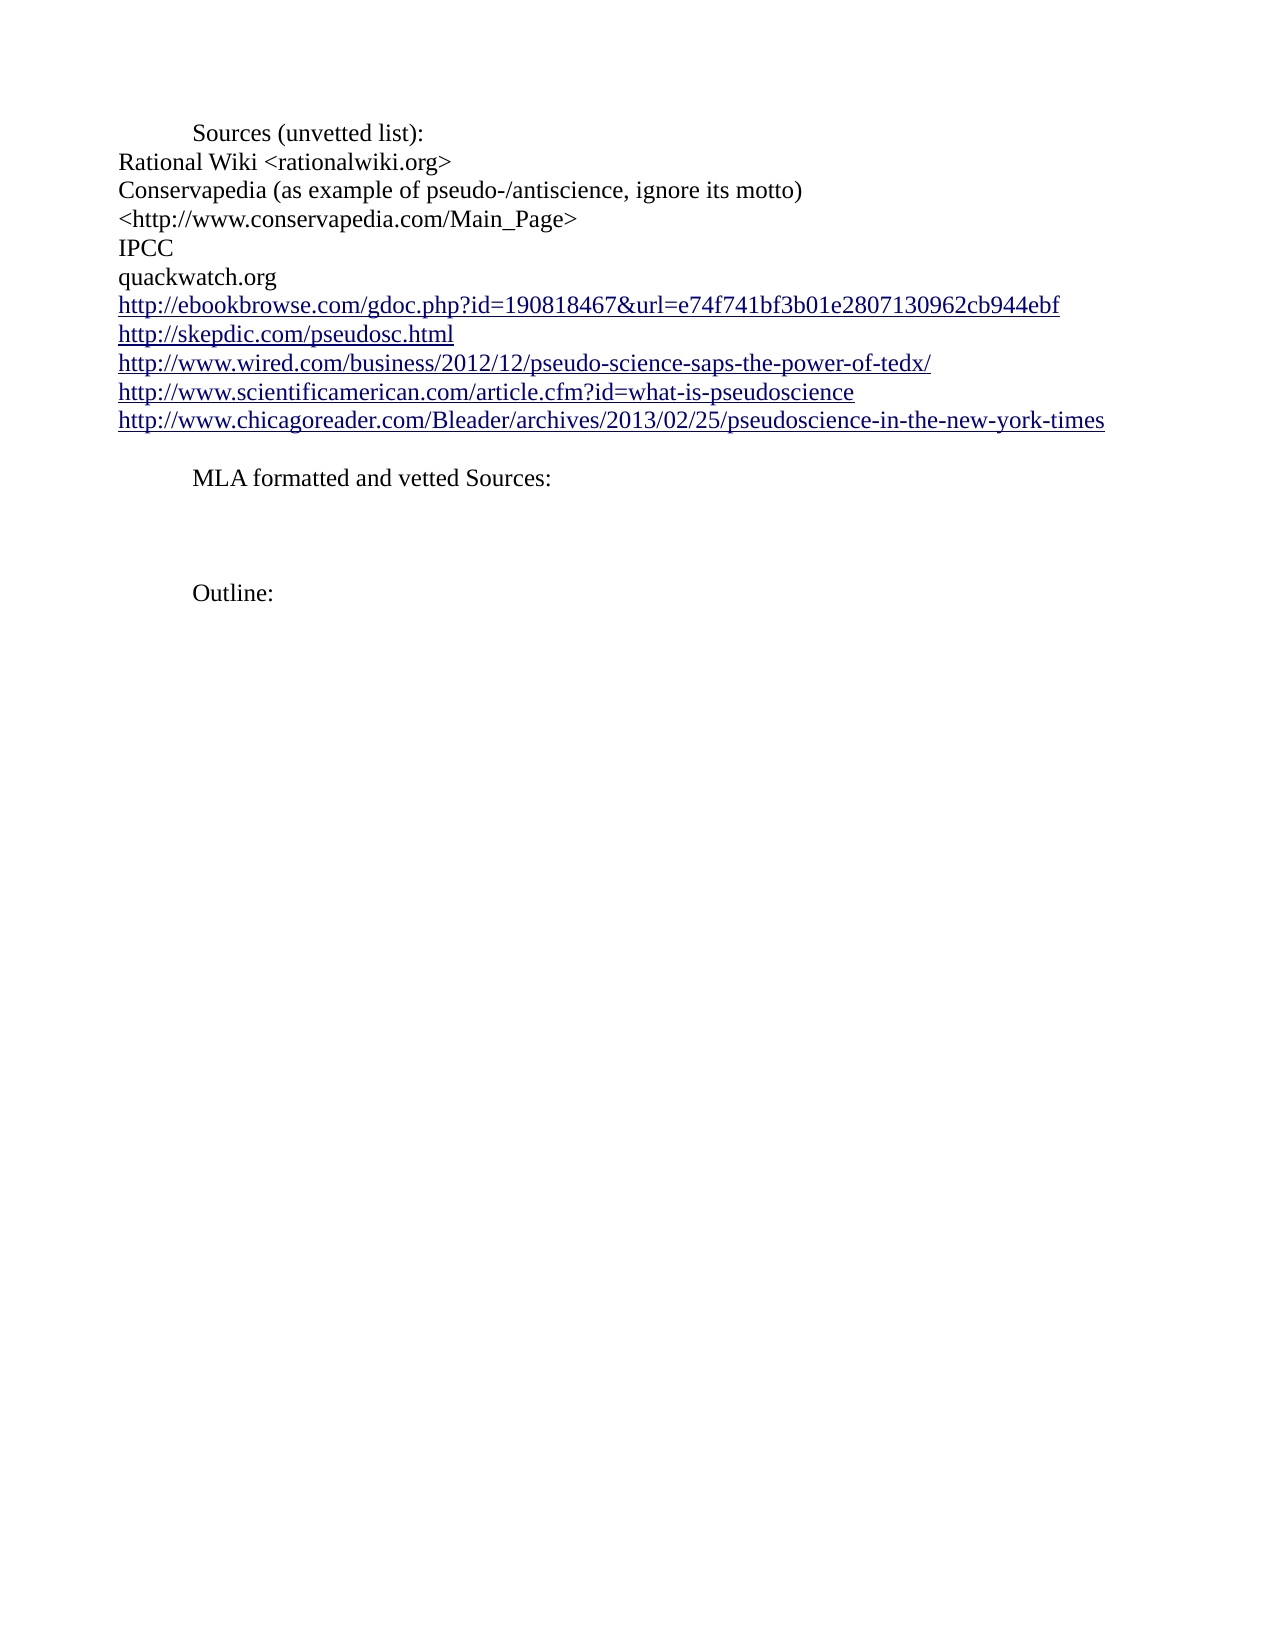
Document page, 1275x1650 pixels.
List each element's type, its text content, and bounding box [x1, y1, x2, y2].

text http://ebookbrowse.com/gdoc.php?id=190818467&url=e74f741bf3b01e2807130962cb944ebf [118, 291, 1157, 319]
text http://www.chicagoreader.com/Bleader/archives/2013/02/25/pseudoscience-in-the-new-york-times [118, 406, 1157, 434]
text Outline: [118, 578, 1157, 607]
text http://www.wired.com/business/2012/12/pseudo-science-saps-the-power-of-tedx/ [118, 348, 1157, 377]
text Rational Wiki <rationalwiki.org> [118, 147, 1157, 176]
text Sources (unvetted list): [118, 118, 1157, 147]
text MLA formatted and vetted Sources: [118, 463, 1157, 492]
text IPCC [118, 233, 1157, 262]
text http://skepdic.com/pseudosc.html [118, 319, 1157, 348]
text http://www.scientificamerican.com/article.cfm?id=what-is-pseudoscience [118, 377, 1157, 406]
text Conservapedia (as example of pseudo-/antiscience, ignore its motto) <http://www.conservapedia.com/Main_Page> [118, 176, 1157, 233]
text quackwatch.org [118, 262, 1157, 291]
